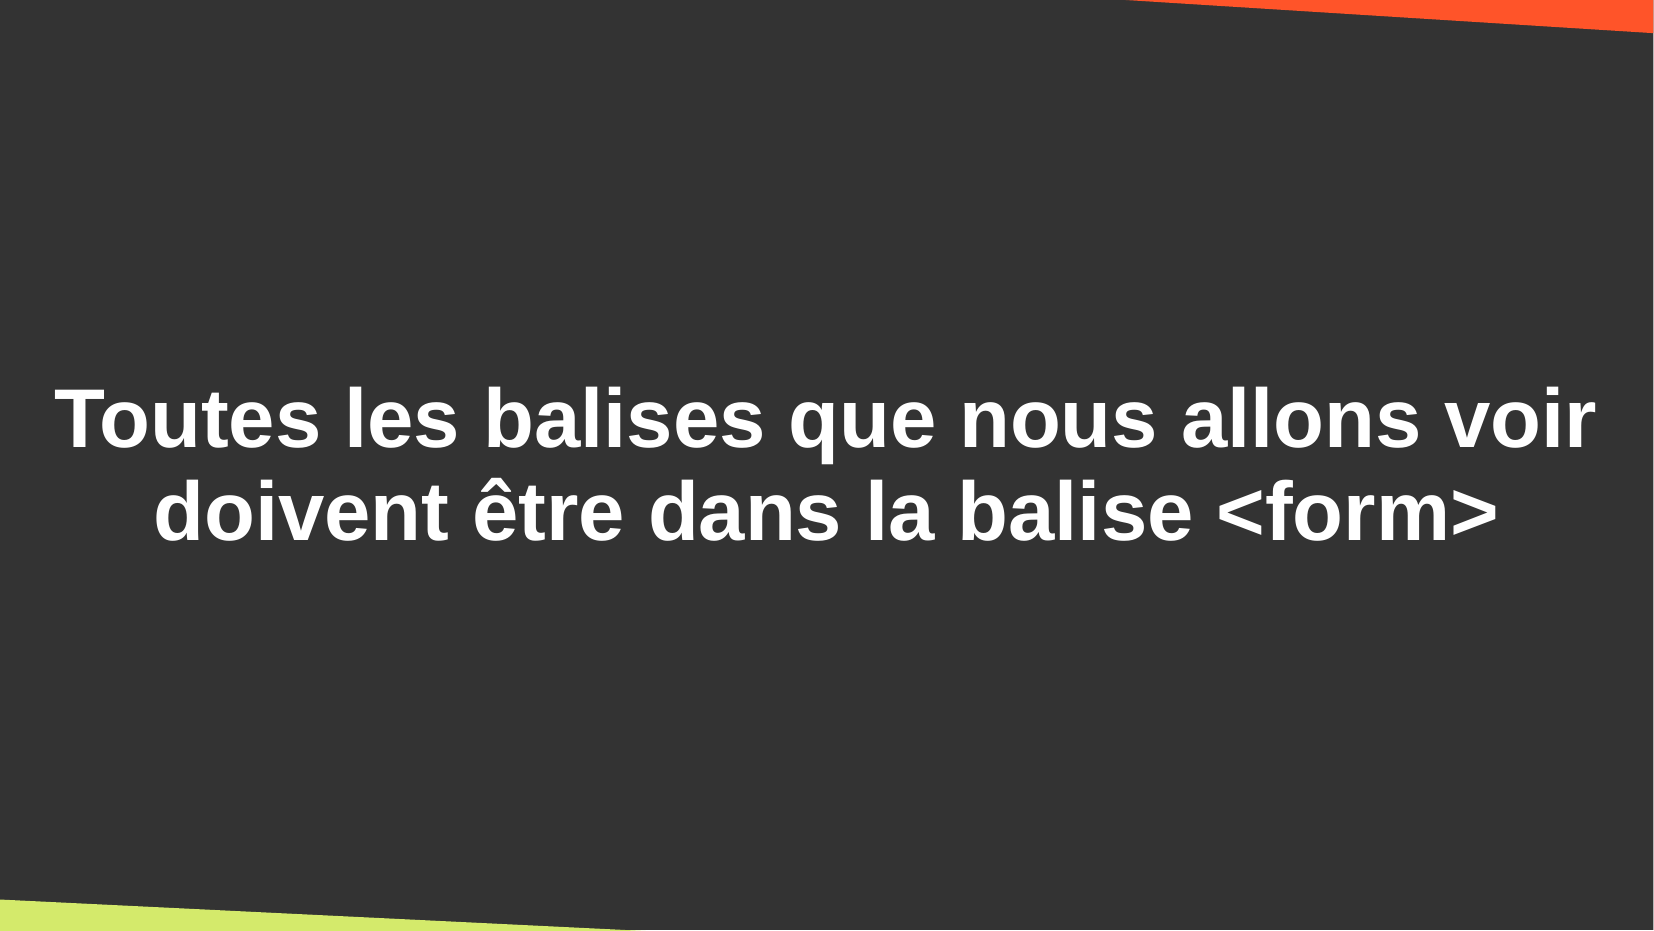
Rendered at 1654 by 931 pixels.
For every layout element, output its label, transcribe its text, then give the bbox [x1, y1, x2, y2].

title Toutes les balises que nous allons voir doivent être dans la balise <form> [27, 372, 1627, 559]
text_box [1125, 0, 1654, 34]
text_box [0, 899, 646, 931]
